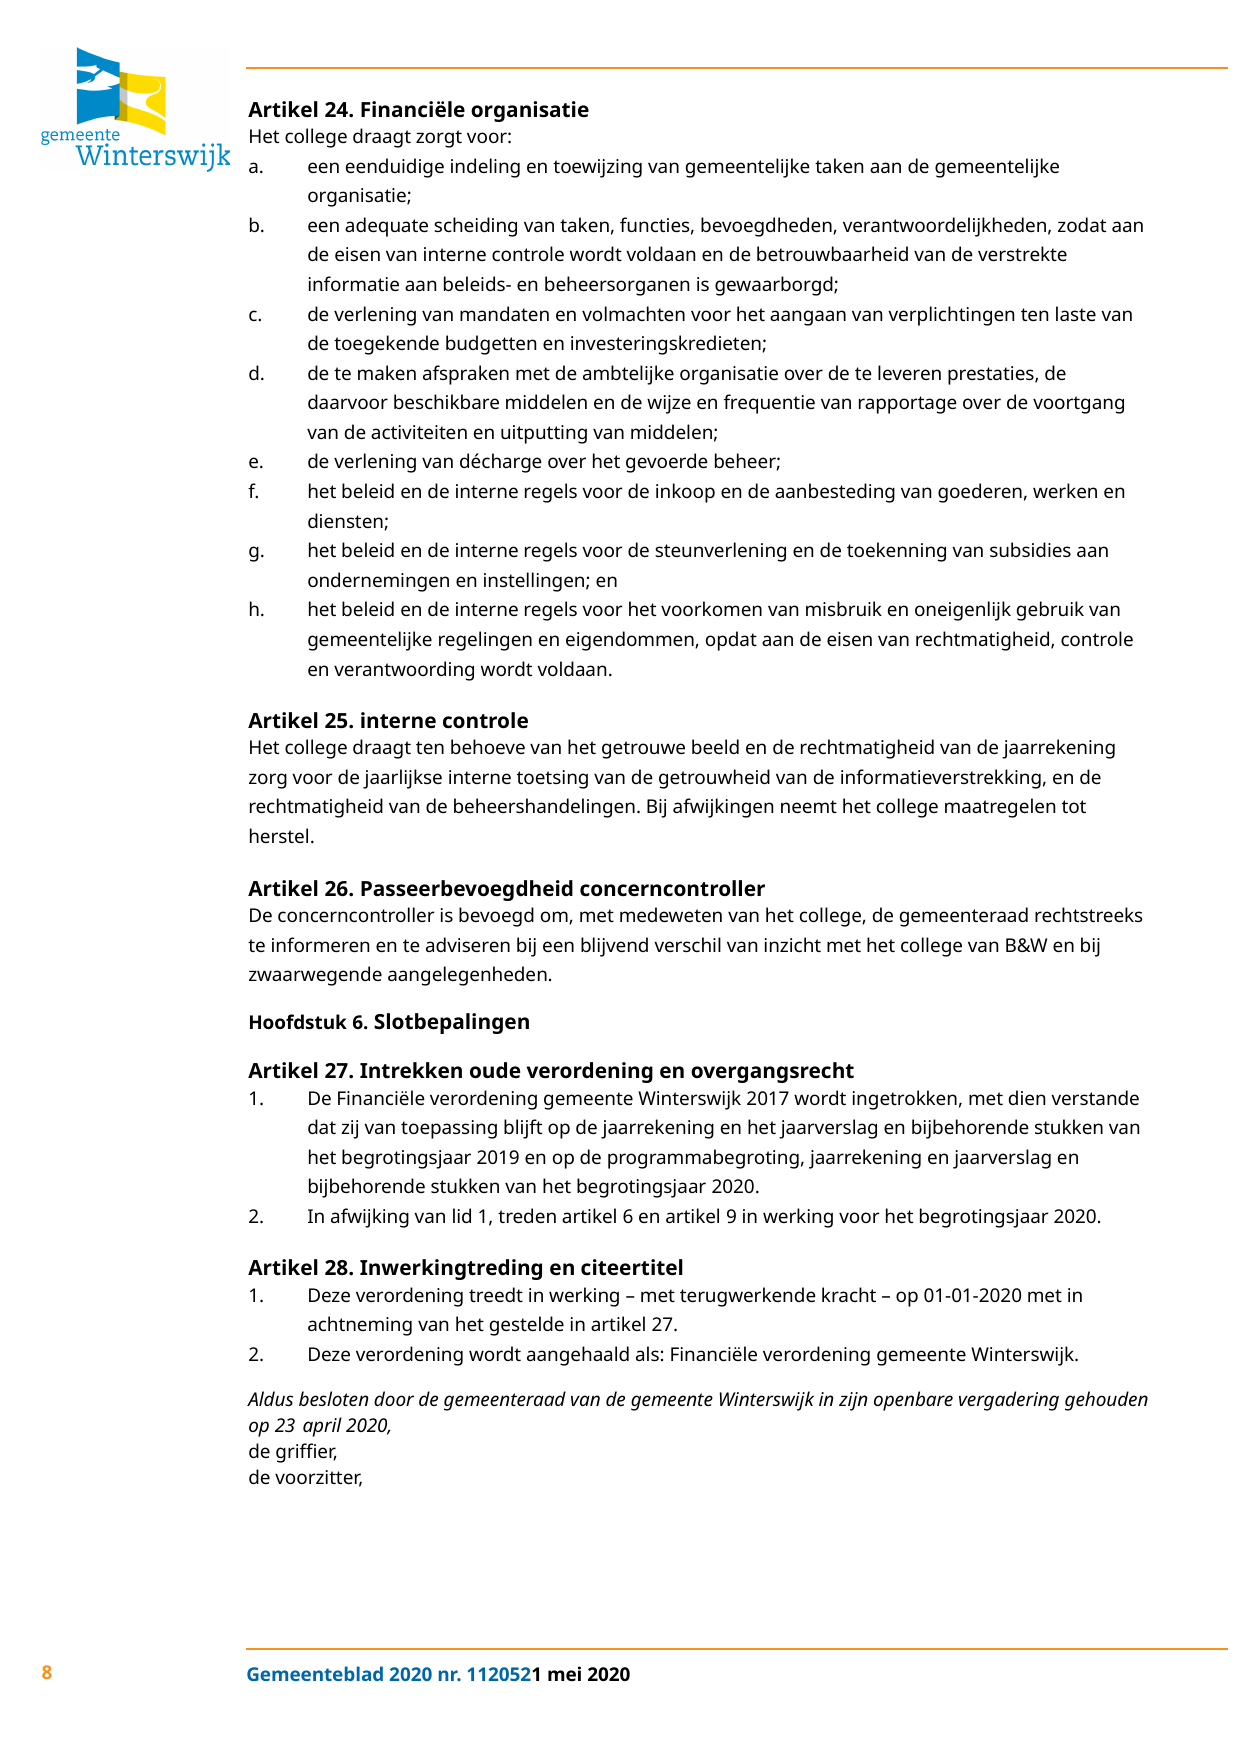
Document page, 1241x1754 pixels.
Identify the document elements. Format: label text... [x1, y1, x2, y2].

text Het college draagt zorgt voor: [248, 123, 1152, 149]
text Hoofdstuk 6. Slotbepalingen [248, 1007, 1152, 1035]
text Artikel 26. Passeerbevoegdheid concerncontroller [248, 874, 1152, 902]
text de voorzitter, [248, 1464, 1152, 1489]
text Artikel 28. Inwerkingtreding en citeertitel [248, 1253, 1152, 1282]
list de verlening van mandaten en volmachten voor het aangaan van verplichtingen ten laste van de toegekende budgetten en investeringskredieten; [248, 301, 1152, 356]
picture [41, 47, 231, 172]
text de griffier, [248, 1438, 1152, 1464]
text Het college draagt ten behoeve van het getrouwe beeld en de rechtmatigheid van de jaarrekening zorg voor de jaarlijkse interne toetsing van de getrouwheid van de informatieverstrekking, en de rechtmatigheid van de beheershandelingen. Bij afwijkingen neemt het college maatregelen tot herstel. [248, 734, 1152, 849]
list de te maken afspraken met de ambtelijke organisatie over de te leveren prestaties, de daarvoor beschikbare middelen en de wijze en frequentie van rapportage over de voortgang van de activiteiten en uitputting van middelen; [248, 360, 1152, 445]
text Artikel 25. interne controle [248, 706, 1152, 734]
list De Financiële verordening gemeente Winterswijk 2017 wordt ingetrokken, met dien verstande dat zij van toepassing blijft op de jaarrekening en het jaarverslag en bijbehorende stukken van het begrotingsjaar 2019 en op de programmabegroting, jaarrekening en jaarverslag en bijbehorende stukken van het begrotingsjaar 2020. [248, 1085, 1152, 1199]
text Aldus besloten door de gemeenteraad van de gemeente Winterswijk in zijn openbare vergadering gehouden op 23 april 2020, [248, 1387, 1152, 1438]
text Artikel 27. Intrekken oude verordening en overgangsrecht [248, 1056, 1152, 1085]
text Artikel 24. Financiële organisatie [248, 95, 1152, 123]
list het beleid en de interne regels voor de steunverlening en de toekenning van subsidies aan ondernemingen en instellingen; en [248, 537, 1152, 593]
list Deze verordening wordt aangehaald als: Financiële verordening gemeente Winterswijk. [248, 1341, 1152, 1367]
list een eenduidige indeling en toewijzing van gemeentelijke taken aan de gemeentelijke organisatie; [248, 153, 1152, 208]
list In afwijking van lid 1, treden artikel 6 en artikel 9 in werking voor het begrotingsjaar 2020. [248, 1203, 1152, 1229]
picture [225, 153, 231, 162]
text De concerncontroller is bevoegd om, met medeweten van het college, de gemeenteraad rechtstreeks te informeren en te adviseren bij een blijvend verschil van inzicht met het college van B&W en bij zwaarwegende aangelegenheden. [248, 902, 1152, 987]
list Deze verordening treedt in werking – met terugwerkende kracht – op 01-01-2020 met in achtneming van het gestelde in artikel 27. [248, 1282, 1152, 1337]
list het beleid en de interne regels voor de inkoop en de aanbesteding van goederen, werken en diensten; [248, 478, 1152, 533]
list het beleid en de interne regels voor het voorkomen van misbruik en oneigenlijk gebruik van gemeentelijke regelingen en eigendommen, opdat aan de eisen van rechtmatigheid, controle en verantwoording wordt voldaan. [248, 597, 1152, 681]
list de verlening van décharge over het gevoerde beheer; [248, 449, 1152, 474]
list een adequate scheiding van taken, functies, bevoegdheden, verantwoordelijkheden, zodat aan de eisen van interne controle wordt voldaan en de betrouwbaarheid van de verstrekte informatie aan beleids- en beheersorganen is gewaarborgd; [248, 212, 1152, 297]
